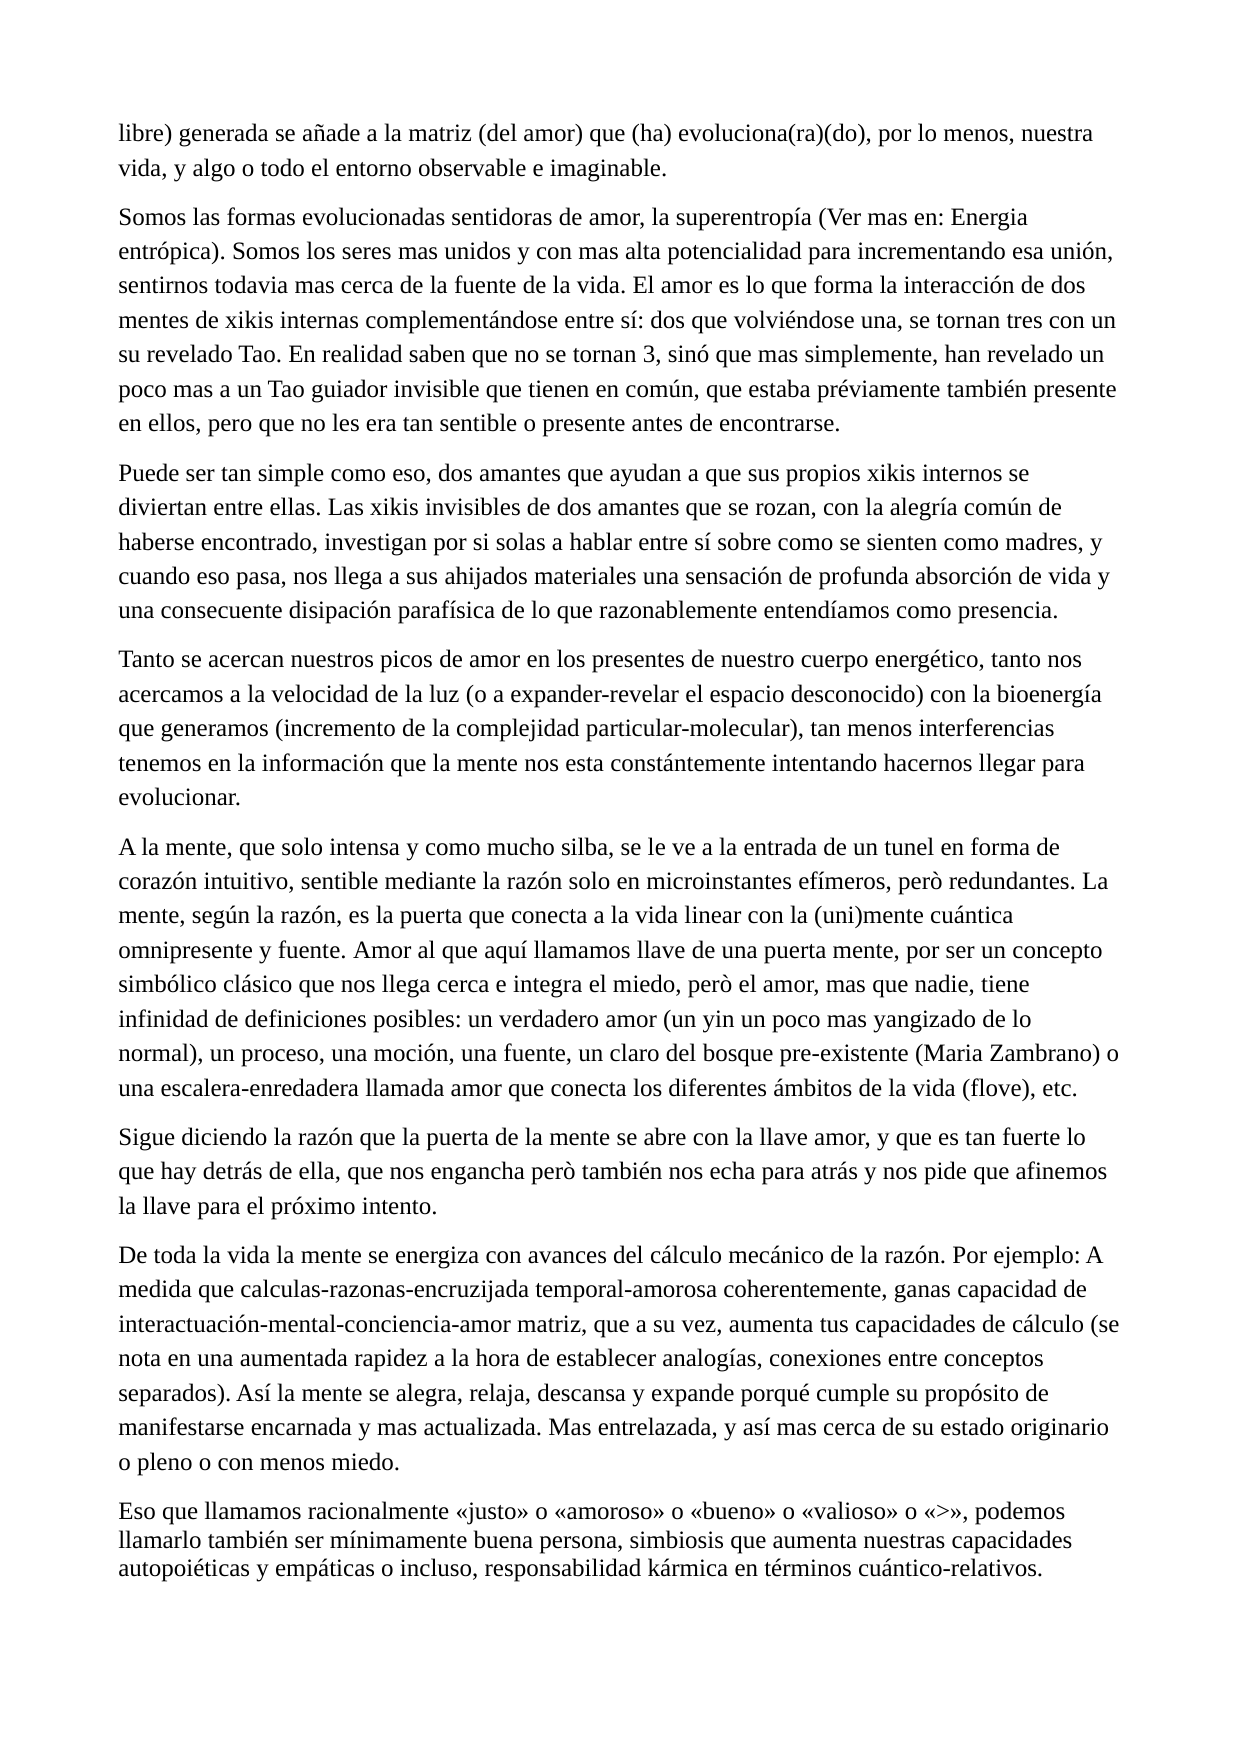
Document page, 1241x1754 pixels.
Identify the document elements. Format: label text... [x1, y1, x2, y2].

text libre) generada se añade a la matriz (del amor) que (ha) evoluciona(ra)(do), por lo menos, nuestra vida, y algo o todo el entorno observable e imaginable. [118, 118, 1122, 181]
text Puede ser tan simple como eso, dos amantes que ayudan a que sus propios xikis internos se diviertan entre ellas. Las xikis invisibles de dos amantes que se rozan, con la alegría común de haberse encontrado, investigan por si solas a hablar entre sí sobre como se sienten como madres, y cuando eso pasa, nos llega a sus ahijados materiales una sensación de profunda absorción de vida y una consecuente disipación parafísica de lo que razonablemente entendíamos como presencia. [118, 458, 1122, 624]
text De toda la vida la mente se energiza con avances del cálculo mecánico de la razón. Por ejemplo: A medida que calculas-razonas-encruzijada temporal-amorosa coherentemente, ganas capacidad de interactuación-mental-conciencia-amor matriz, que a su vez, aumenta tus capacidades de cálculo (se nota en una aumentada rapidez a la hora de establecer analogías, conexiones entre conceptos separados). Así la mente se alegra, relaja, descansa y expande porqué cumple su propósito de manifestarse encarnada y mas actualizada. Mas entrelazada, y así mas cerca de su estado originario o pleno o con menos miedo. [118, 1240, 1122, 1476]
text Tanto se acercan nuestros picos de amor en los presentes de nuestro cuerpo energético, tanto nos acercamos a la velocidad de la luz (o a expander-revelar el espacio desconocido) con la bioenergía que generamos (incremento de la complejidad particular-molecular), tan menos interferencias tenemos en la información que la mente nos esta constántemente intentando hacernos llegar para evolucionar. [118, 644, 1122, 811]
text Eso que llamamos racionalmente «justo» o «amoroso» o «bueno» o «valioso» o «>», podemos [118, 1496, 1122, 1525]
text A la mente, que solo intensa y como mucho silba, se le ve a la entrada de un tunel en forma de corazón intuitivo, sentible mediante la razón solo en microinstantes efímeros, però redundantes. La mente, según la razón, es la puerta que conecta a la vida linear con la (uni)mente cuántica omnipresente y fuente. Amor al que aquí llamamos llave de una puerta mente, por ser un concepto simbólico clásico que nos llega cerca e integra el miedo, però el amor, mas que nadie, tiene infinidad de definiciones posibles: un verdadero amor (un yin un poco mas yangizado de lo normal), un proceso, una moción, una fuente, un claro del bosque pre-existente (Maria Zambrano) o una escalera-enredadera llamada amor que conecta los diferentes ámbitos de la vida (flove), etc. [118, 832, 1122, 1102]
text Sigue diciendo la razón que la puerta de la mente se abre con la llave amor, y que es tan fuerte lo que hay detrás de ella, que nos engancha però también nos echa para atrás y nos pide que afinemos la llave para el próximo intento. [118, 1122, 1122, 1220]
text llamarlo también ser mínimamente buena persona, simbiosis que aumenta nuestras capacidades autopoiéticas y empáticas o incluso, responsabilidad kármica en términos cuántico-relativos. [118, 1525, 1122, 1582]
text Somos las formas evolucionadas sentidoras de amor, la superentropía (Ver mas en: Energia entrópica). Somos los seres mas unidos y con mas alta potencialidad para incrementando esa unión, sentirnos todavia mas cerca de la fuente de la vida. El amor es lo que forma la interacción de dos mentes de xikis internas complementándose entre sí: dos que volviéndose una, se tornan tres con un su revelado Tao. En realidad saben que no se tornan 3, sinó que mas simplemente, han revelado un poco mas a un Tao guiador invisible que tienen en común, que estaba préviamente también presente en ellos, pero que no les era tan sentible o presente antes de encontrarse. [118, 202, 1122, 437]
